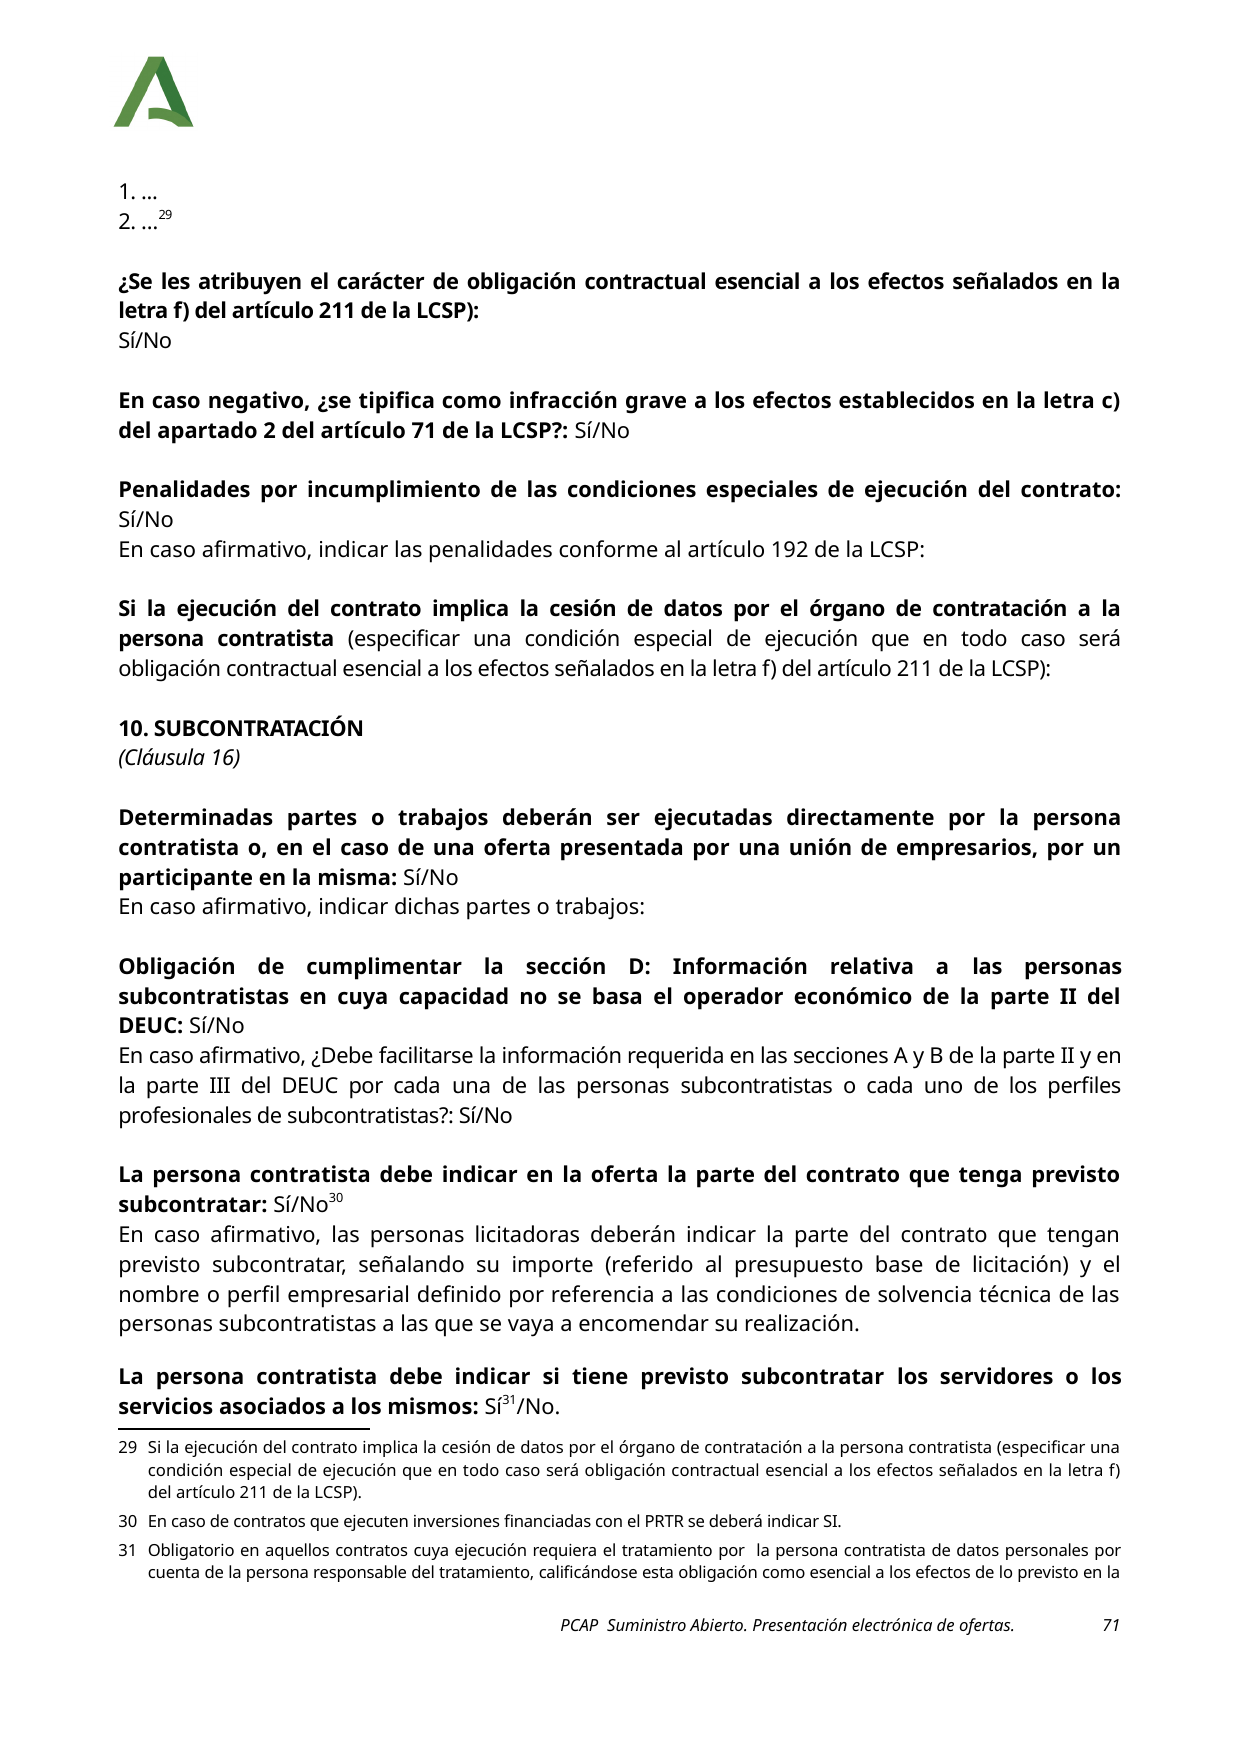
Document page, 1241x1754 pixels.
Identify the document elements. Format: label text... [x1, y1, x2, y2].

text Determinadas partes o trabajos deberán ser ejecutadas directamente por la persona contratista o, en el caso de una oferta presentada por una unión de empresarios, por un participante en la misma: Sí/No [118, 802, 1122, 891]
text En caso afirmativo, ¿Debe facilitarse la información requerida en las secciones A y B de la parte II y en la parte III del DEUC por cada una de las personas subcontratistas o cada uno de los perfiles profesionales de subcontratistas?: Sí/No [118, 1040, 1122, 1130]
text En caso afirmativo, indicar las penalidades conforme al artículo 192 de la LCSP: [118, 534, 1122, 564]
text 2. … [118, 206, 1122, 236]
text Sí/No [118, 325, 1122, 355]
text La persona contratista debe indicar en la oferta la parte del contrato que tenga previsto subcontratar: Sí/No [118, 1159, 1122, 1219]
text La persona contratista debe indicar si tiene previsto subcontratar los servidores o los servicios asociados a los mismos: Sí/No. [118, 1361, 1122, 1421]
text En caso de contratos que ejecuten inversiones financiadas con el PRTR se deberá indicar SI. [118, 1509, 1122, 1532]
text Penalidades por incumplimiento de las condiciones especiales de ejecución del contrato: Sí/No [118, 474, 1122, 534]
text 10. SUBCONTRATACIÓN [118, 713, 1122, 742]
text Obligatorio en aquellos contratos cuya ejecución requiera el tratamiento por la persona contratista de datos personales por cuenta de la persona responsable del tratamiento, calificándose esta obligación como esencial a los efectos de lo previsto en la [118, 1538, 1122, 1584]
text En caso afirmativo, las personas licitadoras deberán indicar la parte del contrato que tengan previsto subcontratar, señalando su importe (referido al presupuesto base de licitación) y el nombre o perfil empresarial definido por referencia a las condiciones de solvencia técnica de las personas subcontratistas a las que se vaya a encomendar su realización. [118, 1219, 1122, 1338]
text 1. ... [118, 176, 1122, 206]
text Si la ejecución del contrato implica la cesión de datos por el órgano de contratación a la persona contratista (especificar una condición especial de ejecución que en todo caso será obligación contractual esencial a los efectos señalados en la letra f) del artículo 211 de la LCSP). [118, 1436, 1122, 1504]
text ¿Se les atribuyen el carácter de obligación contractual esencial a los efectos señalados en la letra f) del artículo 211 de la LCSP): [118, 266, 1122, 325]
text En caso afirmativo, indicar dichas partes o trabajos: [118, 891, 1122, 921]
text En caso negativo, ¿se tipifica como infracción grave a los efectos establecidos en la letra c) del apartado 2 del artículo 71 de la LCSP?: Sí/No [118, 385, 1122, 444]
text Si la ejecución del contrato implica la cesión de datos por el órgano de contratación a la persona contratista (especificar una condición especial de ejecución que en todo caso será obligación contractual esencial a los efectos señalados en la letra f) del artículo 211 de la LCSP): [118, 593, 1122, 683]
picture [109, 52, 198, 131]
text (Cláusula 16) [118, 742, 1122, 772]
text Obligación de cumplimentar la sección D: Información relativa a las personas subcontratistas en cuya capacidad no se basa el operador económico de la parte II del DEUC: Sí/No [118, 951, 1122, 1040]
